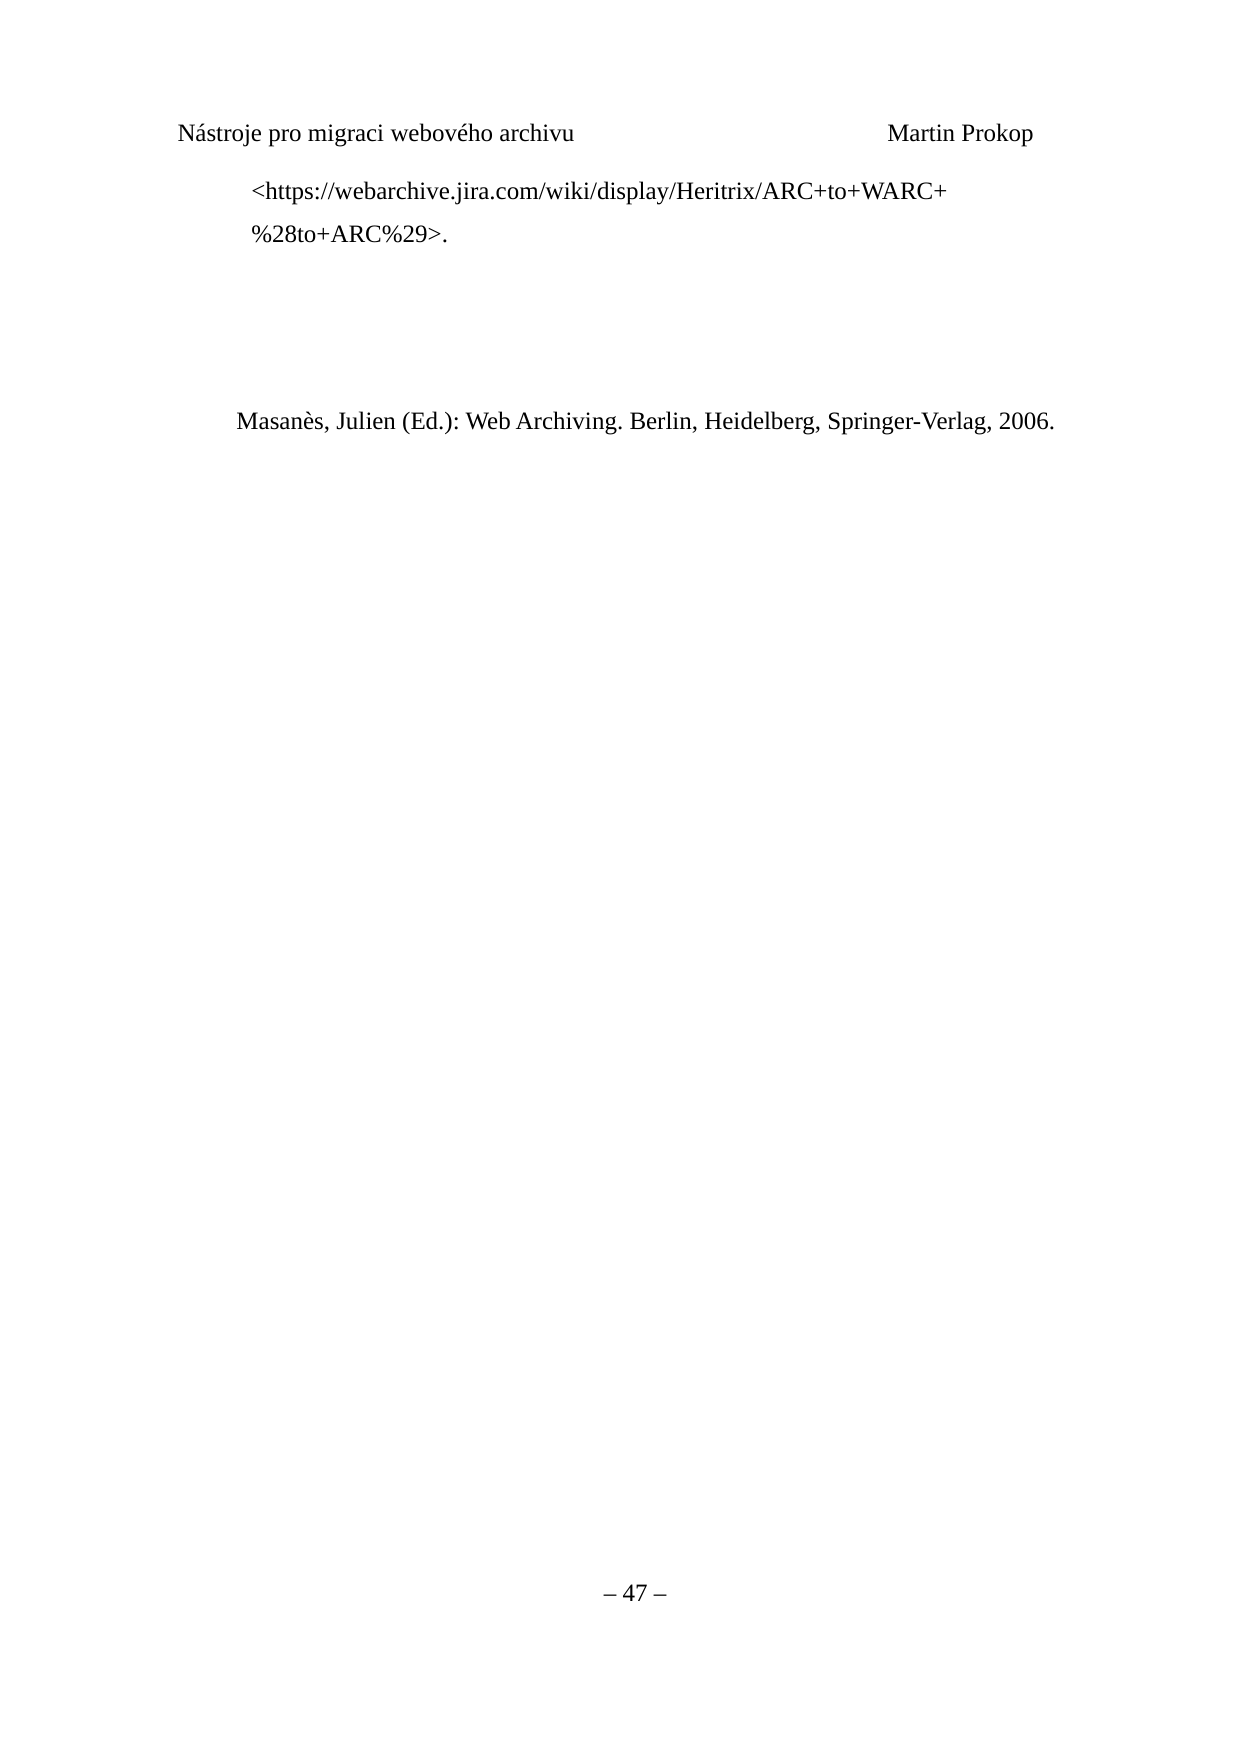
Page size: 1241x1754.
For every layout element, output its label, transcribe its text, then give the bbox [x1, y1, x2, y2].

text Masanès, Julien (Ed.): Web Archiving. Berlin, Heidelberg, Springer-Verlag, 2006. [177, 406, 1093, 435]
text <https://webarchive.jira.com/wiki/display/Heritrix/ARC+to+WARC+ %28to+ARC%29>. [177, 176, 1093, 248]
